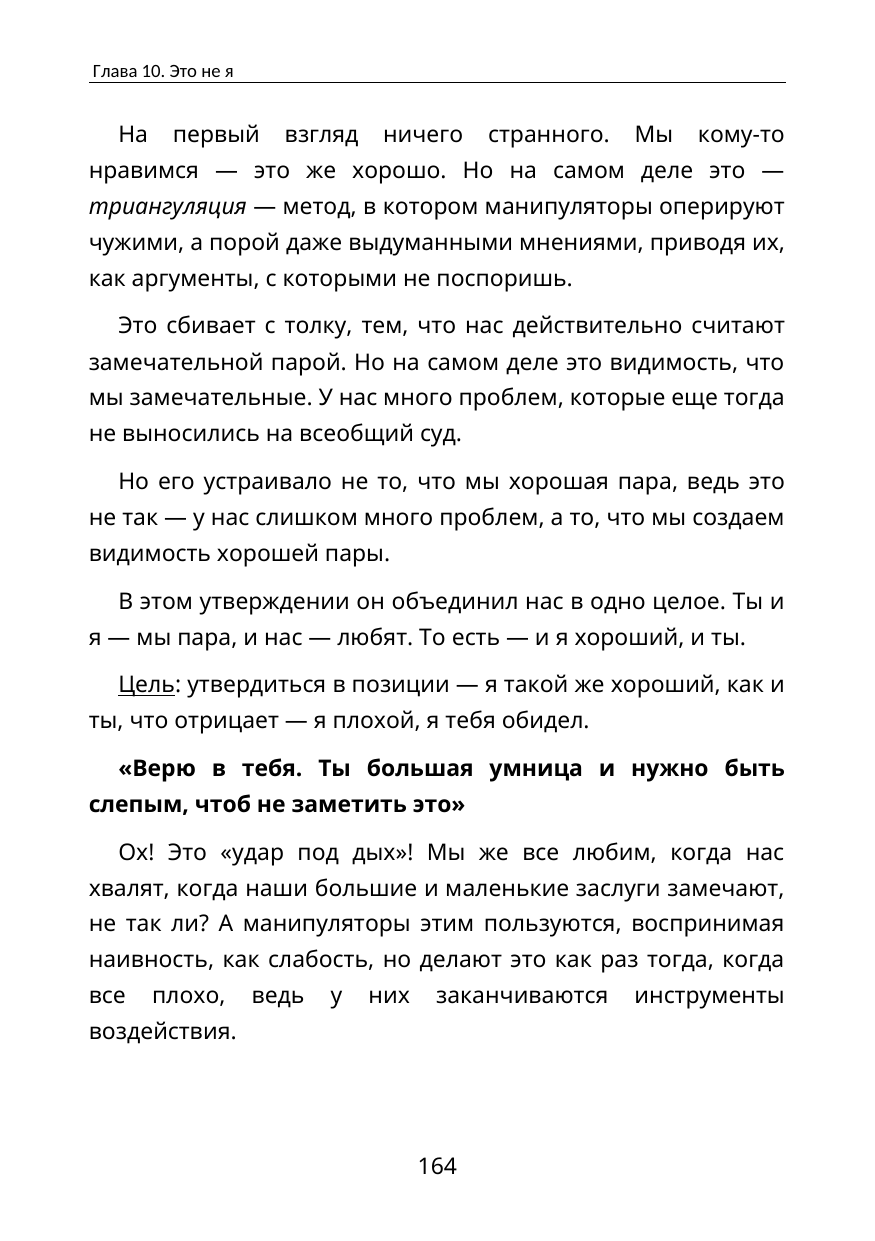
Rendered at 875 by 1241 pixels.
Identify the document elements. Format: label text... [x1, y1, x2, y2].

text «Верю в тебя. Ты большая умница и нужно быть слепым, чтоб не заметить это» [88, 752, 786, 819]
text Это сбивает с толку, тем, что нас действительно считают замечательной парой. Но на самом деле это видимость, что мы замечательные. У нас много проблем, которые еще тогда не выносились на всеобщий суд. [88, 309, 786, 448]
text На первый взгляд ничего странного. Мы кому-то нравимся — это же хорошо. Но на самом деле это — триангуляция — метод, в котором манипуляторы оперируют чужими, а порой даже выдуманными мнениями, приводя их, как аргументы, с которыми не поспоришь. [88, 118, 786, 293]
text В этом утверждении он объединил нас в одно целое. Ты и я — мы пара, и нас — любят. То есть — и я хороший, и ты. [88, 584, 786, 652]
text Цель: утвердиться в позиции — я такой же хороший, как и ты, что отрицает — я плохой, я тебя обидел. [88, 668, 786, 735]
text Ох! Это «удар под дых»! Мы же все любим, когда нас хвалят, когда наши большие и маленькие заслуги замечают, не так ли? А манипуляторы этим пользуются, воспринимая наивность, как слабость, но делают это как раз тогда, когда все плохо, ведь у них заканчиваются инструменты воздействия. [88, 836, 786, 1046]
text Но его устраивало не то, что мы хорошая пара, ведь это не так — у нас слишком много проблем, а то, что мы создаем видимость хорошей пары. [88, 465, 786, 568]
